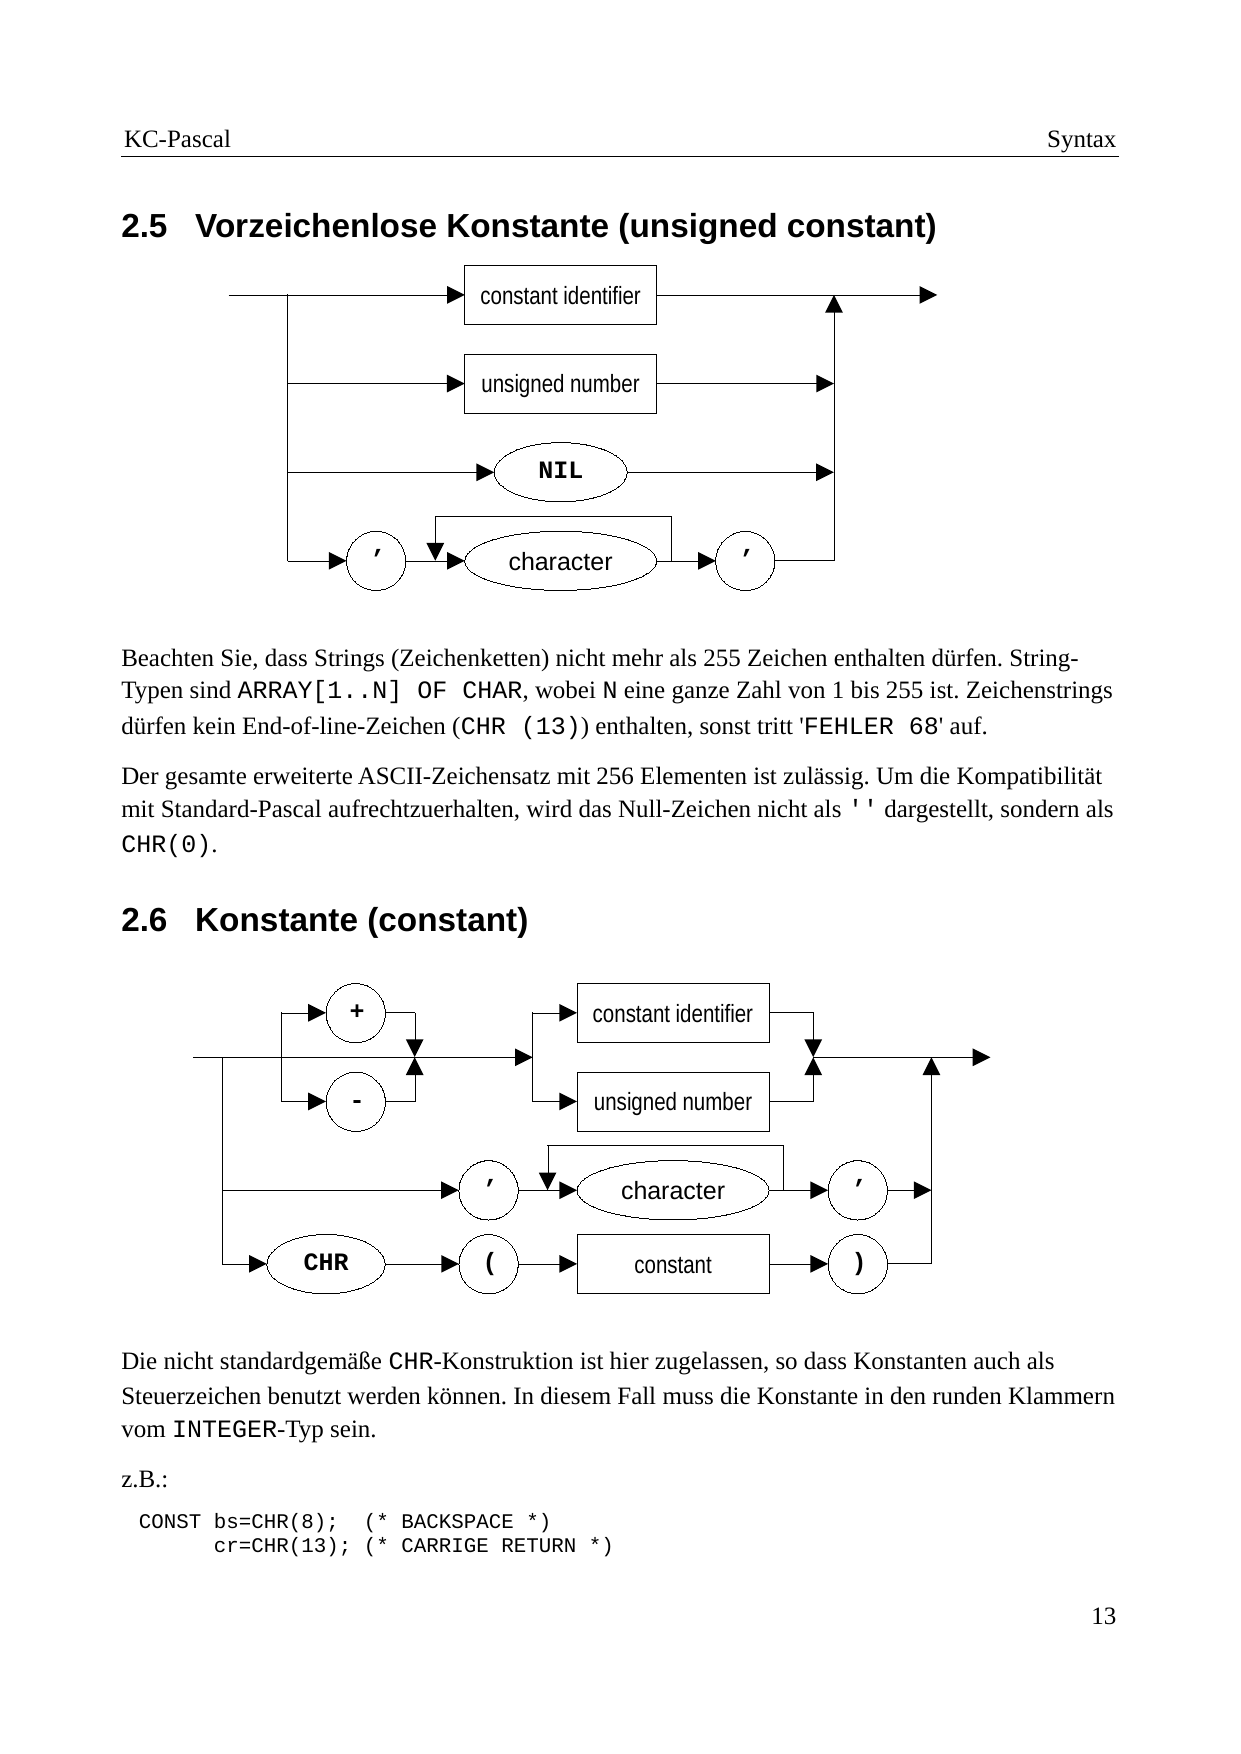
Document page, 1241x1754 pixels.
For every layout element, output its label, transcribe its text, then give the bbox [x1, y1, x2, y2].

text cr=CHR(13); (* CARRIGE RETURN *) [139, 1535, 1119, 1559]
subtitle Konstante (constant) [121, 900, 1119, 938]
text Beachten Sie, dass Strings (Zeichenketten) nicht mehr als 255 Zeichen enthalten dürfen. String-Typen sind ARRAY[1..N] OF CHAR, wobei N eine ganze Zahl von 1 bis 255 ist. Zeichenstrings dürfen kein End-of-line-Zeichen (CHR (13)) enthalten, sonst tritt 'FEHLER 68' auf. [121, 643, 1119, 742]
text Der gesamte erweiterte ASCII-Zeichensatz mit 256 Elementen ist zulässig. Um die Kompatibilität mit Standard-Pascal aufrechtzuerhalten, wird das Null-Zeichen nicht als '' dargestellt, sondern als CHR(0). [121, 761, 1119, 860]
text CONST bs=CHR(8); (* BACKSPACE *) [139, 1512, 1119, 1535]
text Die nicht standardgemäße CHR-Konstruktion ist hier zugelassen, so dass Konstanten auch als Steuerzeichen benutzt werden können. In diesem Fall muss die Konstante in den runden Klammern vom INTEGER-Typ sein. [121, 1346, 1119, 1445]
text z.B.: [121, 1464, 1119, 1493]
subtitle Vorzeichenlose Konstante (unsigned constant) [121, 206, 1119, 244]
